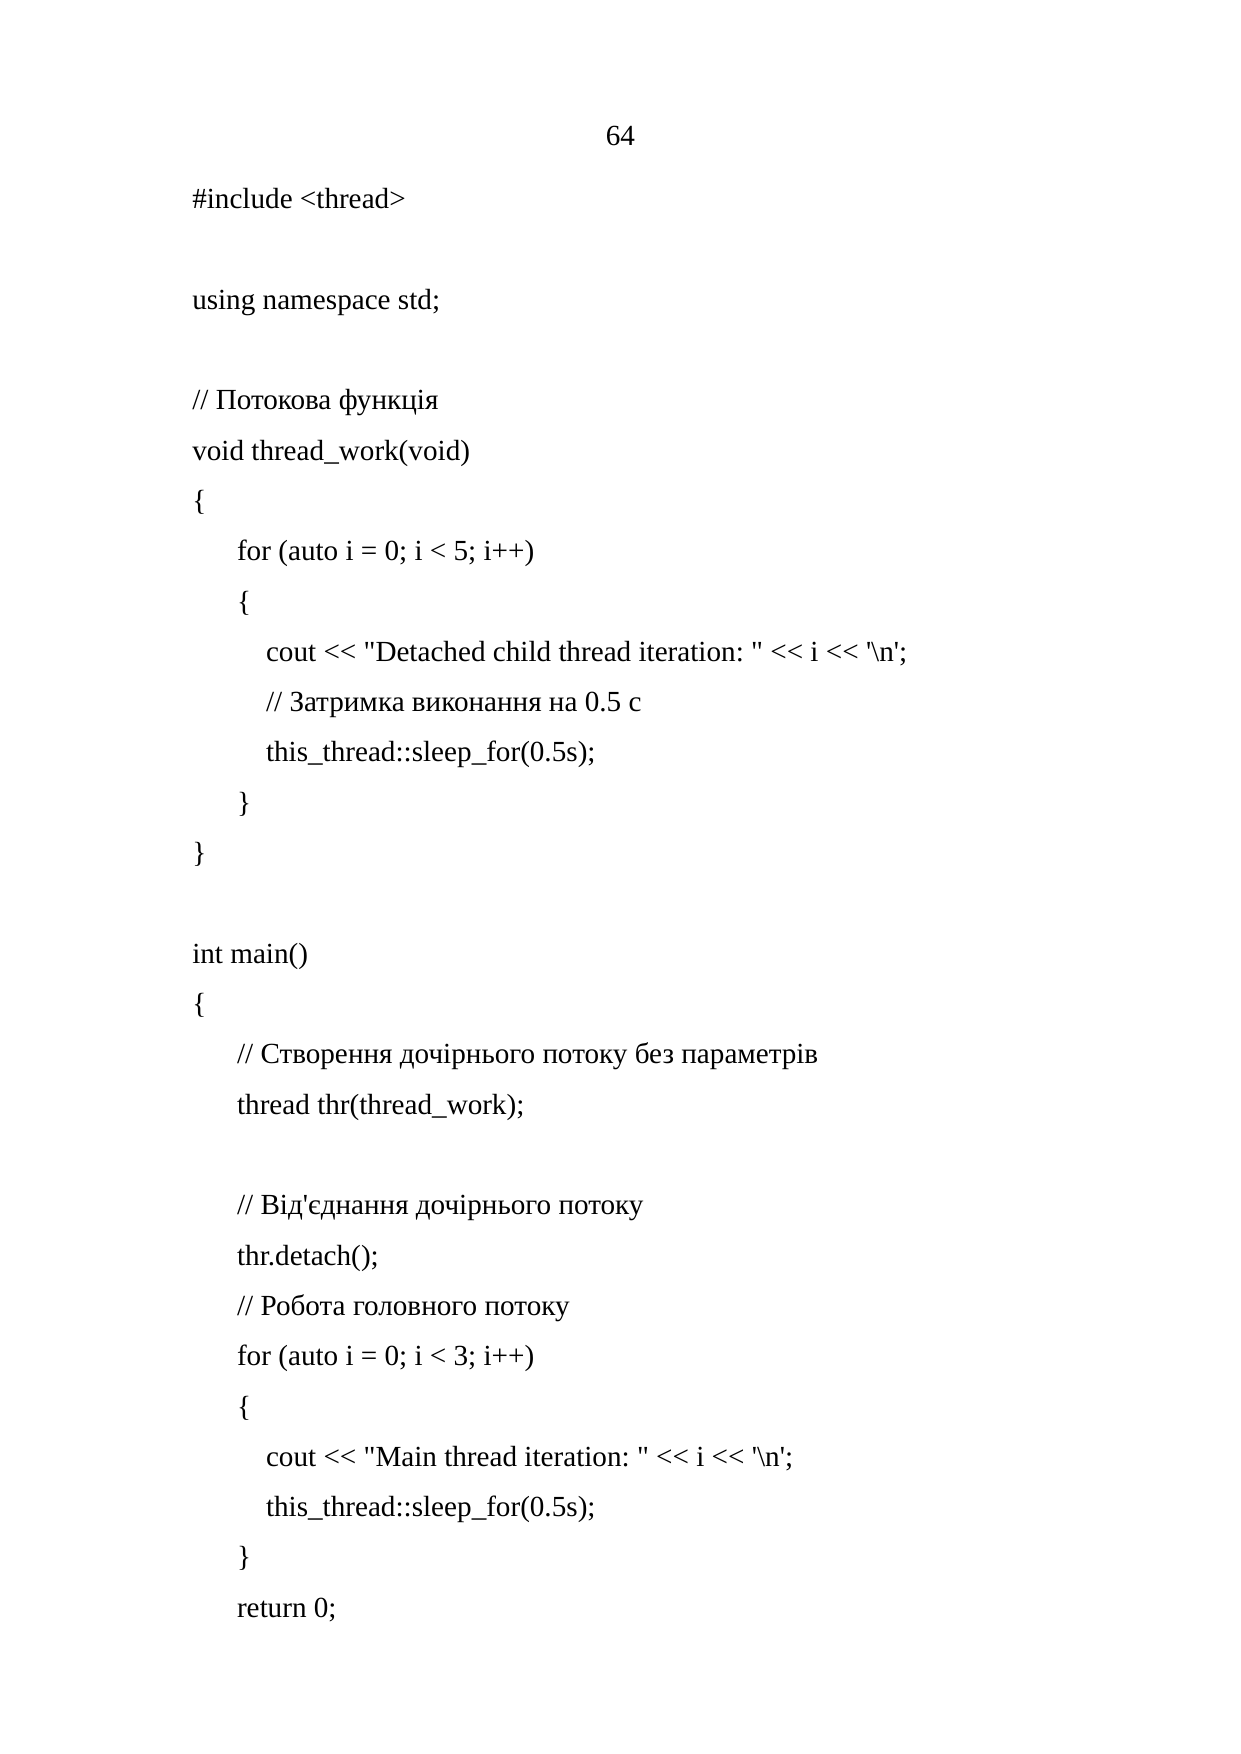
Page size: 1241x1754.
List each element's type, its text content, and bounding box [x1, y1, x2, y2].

text for (auto i = 0; i < 5; i++) [118, 533, 1122, 567]
text { [118, 483, 1122, 517]
text for (auto i = 0; i < 3; i++) [118, 1338, 1122, 1372]
text } [118, 1539, 1122, 1573]
text // Робота головного потоку [118, 1288, 1122, 1322]
text } [118, 785, 1122, 818]
text { [118, 1389, 1122, 1422]
text } [118, 835, 1122, 869]
text { [118, 584, 1122, 617]
text // Від'єднання дочірнього потоку [118, 1187, 1122, 1221]
text cout << "Main thread iteration: " << i << '\n'; [118, 1439, 1122, 1472]
text { [118, 986, 1122, 1020]
text #include <thread> [118, 181, 1122, 215]
text thread thr(thread_work); [118, 1087, 1122, 1120]
text // Створення дочірнього потоку без параметрів [118, 1036, 1122, 1070]
text // Затримка виконання на 0.5 с [118, 684, 1122, 718]
text void thread_work(void) [118, 433, 1122, 466]
text int main() [118, 936, 1122, 969]
text cout << "Detached child thread iteration: " << i << '\n'; [118, 634, 1122, 667]
text // Потокова функція [118, 382, 1122, 416]
text this_thread::sleep_for(0.5s); [118, 1489, 1122, 1523]
text return 0; [118, 1590, 1122, 1623]
text using namespace std; [118, 282, 1122, 315]
text this_thread::sleep_for(0.5s); [118, 734, 1122, 768]
text thr.detach(); [118, 1238, 1122, 1271]
